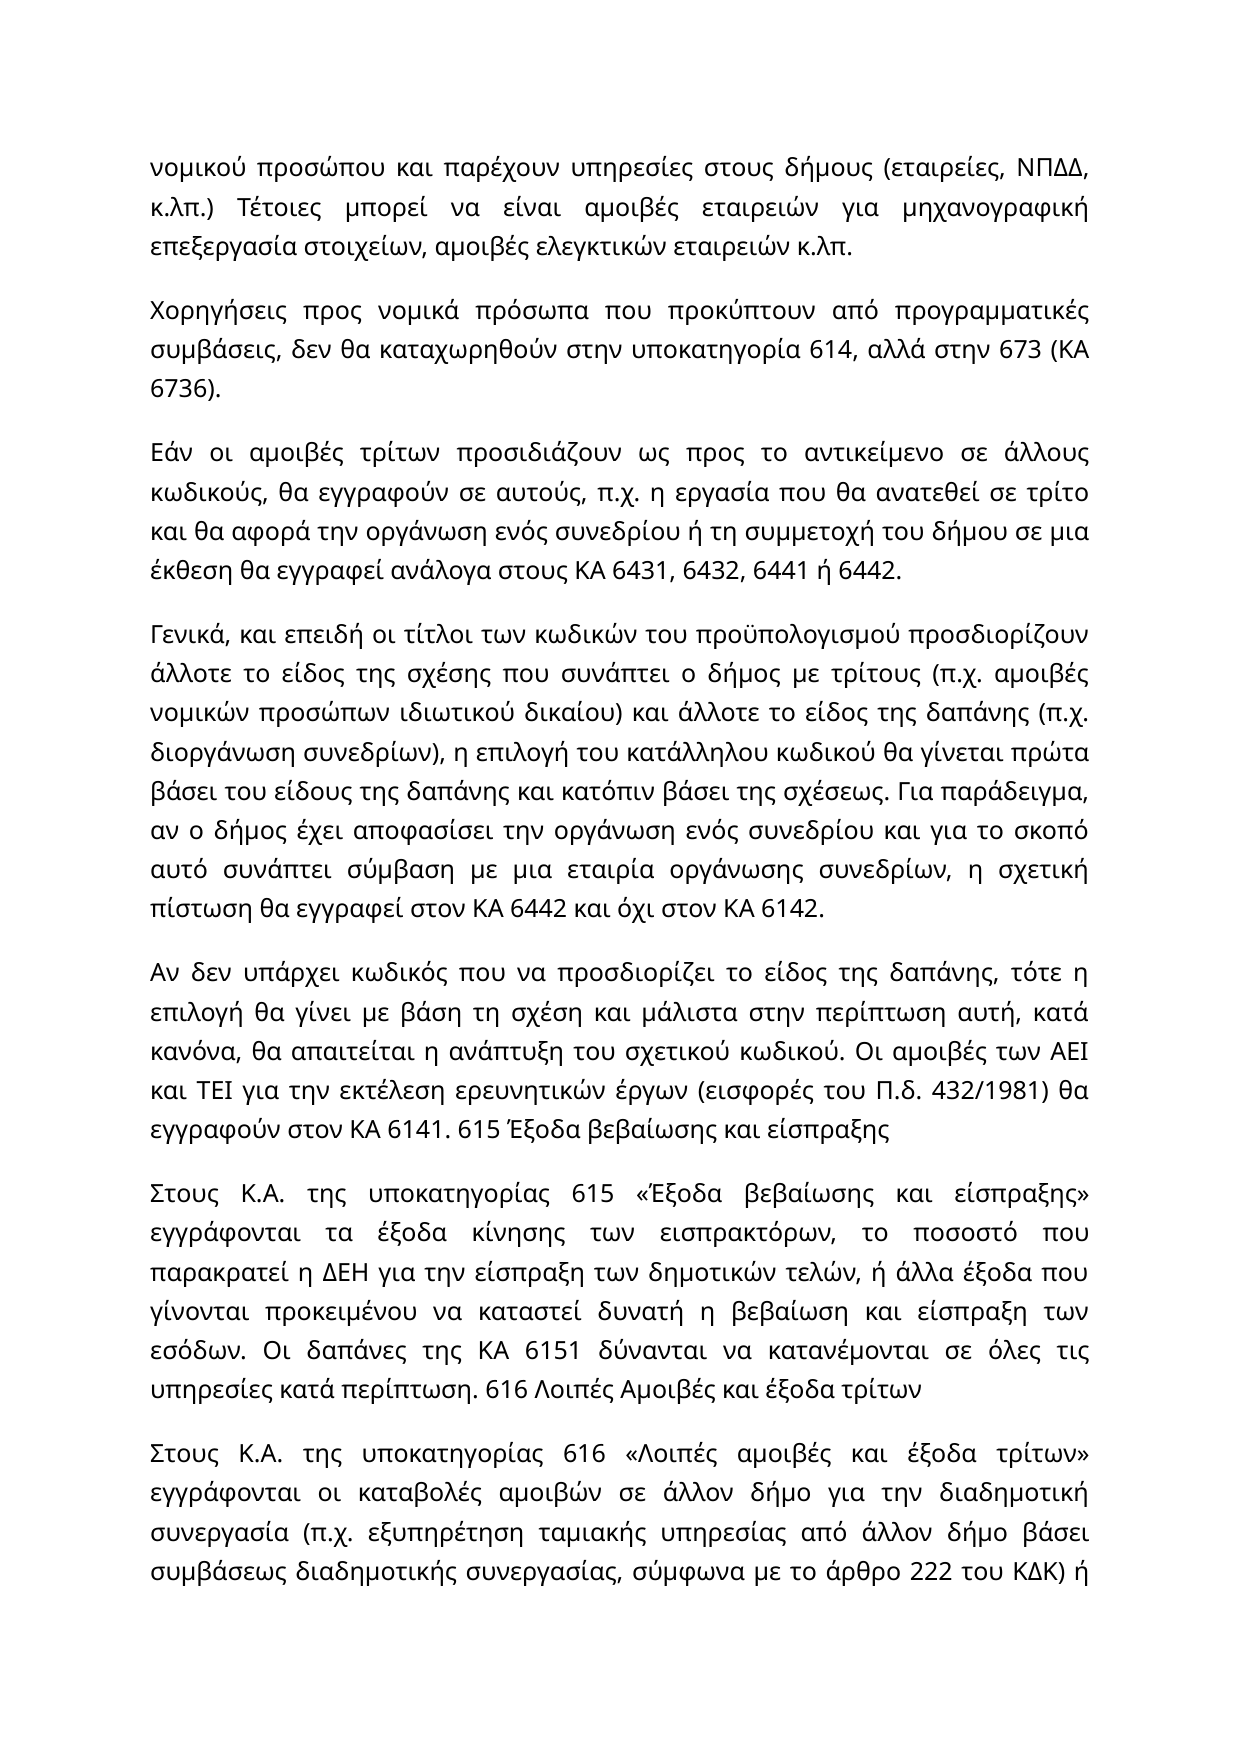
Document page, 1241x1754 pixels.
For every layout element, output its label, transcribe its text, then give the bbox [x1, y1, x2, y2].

text Εάν οι αμοιβές τρίτων προσιδιάζουν ως προς το αντικείμενο σε άλλους κωδικούς, θα εγγραφούν σε αυτούς, π.χ. η εργασία που θα ανατεθεί σε τρίτο και θα αφορά την οργάνωση ενός συνεδρίου ή τη συμμετοχή του δήμου σε μια έκθεση θα εγγραφεί ανάλογα στους ΚΑ 6431, 6432, 6441 ή 6442. [150, 435, 1090, 587]
text Γενικά, και επειδή οι τίτλοι των κωδικών του προϋπολογισμού προσδιορίζουν άλλοτε το είδος της σχέσης που συνάπτει ο δήμος με τρίτους (π.χ. αμοιβές νομικών προσώπων ιδιωτικού δικαίου) και άλλοτε το είδος της δαπάνης (π.χ. διοργάνωση συνεδρίων), η επιλογή του κατάλληλου κωδικού θα γίνεται πρώτα βάσει του είδους της δαπάνης και κατόπιν βάσει της σχέσεως. Για παράδειγμα, αν ο δήμος έχει αποφασίσει την οργάνωση ενός συνεδρίου και για το σκοπό αυτό συνάπτει σύμβαση με μια εταιρία οργάνωσης συνεδρίων, η σχετική πίστωση θα εγγραφεί στον ΚΑ 6442 και όχι στον ΚΑ 6142. [150, 617, 1090, 925]
text νομικού προσώπου και παρέχουν υπηρεσίες στους δήμους (εταιρείες, ΝΠΔΔ, κ.λπ.) Τέτοιες μπορεί να είναι αμοιβές εταιρειών για μηχανογραφική επεξεργασία στοιχείων, αμοιβές ελεγκτικών εταιρειών κ.λπ. [150, 150, 1090, 262]
text Στους Κ.Α. της υποκατηγορίας 616 «Λοιπές αμοιβές και έξοδα τρίτων» εγγράφονται οι καταβολές αμοιβών σε άλλον δήμο για την διαδημοτική συνεργασία (π.χ. εξυπηρέτηση ταμιακής υπηρεσίας από άλλον δήμο βάσει συμβάσεως διαδημοτικής συνεργασίας, σύμφωνα με το άρθρο 222 του ΚΔΚ) ή [150, 1436, 1090, 1587]
text Στους Κ.Α. της υποκατηγορίας 615 «Έξοδα βεβαίωσης και είσπραξης» εγγράφονται τα έξοδα κίνησης των εισπρακτόρων, το ποσοστό που παρακρατεί η ΔΕΗ για την είσπραξη των δημοτικών τελών, ή άλλα έξοδα που γίνονται προκειμένου να καταστεί δυνατή η βεβαίωση και είσπραξη των εσόδων. Οι δαπάνες της ΚΑ 6151 δύνανται να κατανέμονται σε όλες τις υπηρεσίες κατά περίπτωση. 616 Λοιπές Αμοιβές και έξοδα τρίτων [150, 1176, 1090, 1406]
text Αν δεν υπάρχει κωδικός που να προσδιορίζει το είδος της δαπάνης, τότε η επιλογή θα γίνει με βάση τη σχέση και μάλιστα στην περίπτωση αυτή, κατά κανόνα, θα απαιτείται η ανάπτυξη του σχετικού κωδικού. Οι αμοιβές των ΑΕΙ και ΤΕΙ για την εκτέλεση ερευνητικών έργων (εισφορές του Π.δ. 432/1981) θα εγγραφούν στον ΚΑ 6141. 615 Έξοδα βεβαίωσης και είσπραξης [150, 955, 1090, 1146]
text Χορηγήσεις προς νομικά πρόσωπα που προκύπτουν από προγραμματικές συμβάσεις, δεν θα καταχωρηθούν στην υποκατηγορία 614, αλλά στην 673 (ΚΑ 6736). [150, 292, 1090, 405]
